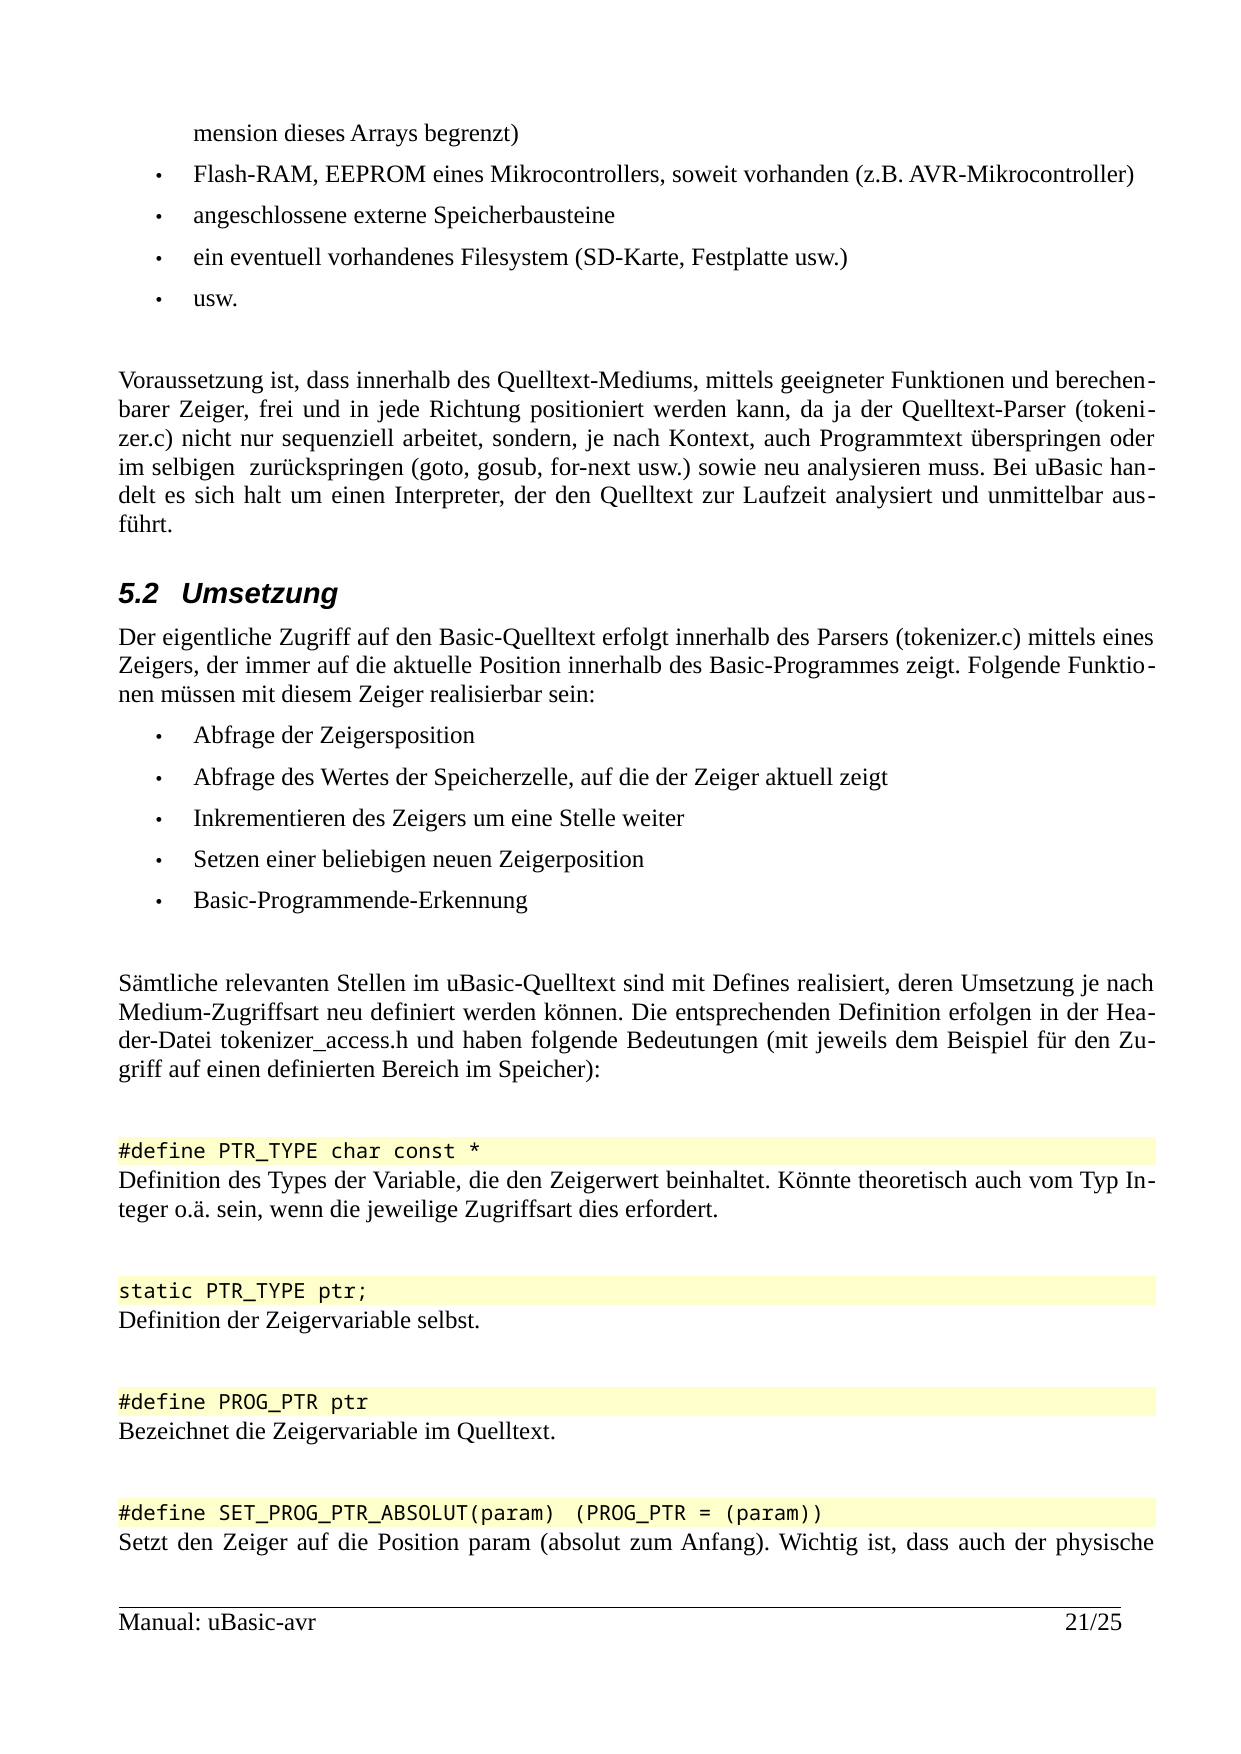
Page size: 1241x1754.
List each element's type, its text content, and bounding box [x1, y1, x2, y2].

text static PTR_TYPE ptr; [118, 1276, 1156, 1305]
text Der eigentliche Zugriff auf den Basic-Quelltext erfolgt innerhalb des Parsers (tokenizer.c) mittels eines Zeigers, der immer auf die aktuelle Position innerhalb des Basic-Programmes zeigt. Folgende Funktio­nen müssen mit diesem Zeiger realisierbar sein: [118, 622, 1156, 708]
text Definition des Types der Variable, die den Zeigerwert beinhaltet. Könnte theoretisch auch vom Typ In­teger o.ä. sein, wenn die jeweilige Zugriffsart dies erfordert. [118, 1165, 1156, 1223]
text #define SET_PROG_PTR_ABSOLUT(param) (PROG_PTR = (param)) [118, 1498, 1156, 1527]
list angeschlossene externe Speicherbausteine [156, 201, 1156, 229]
list Setzen einer beliebigen neuen Zeigerposition [156, 844, 1156, 873]
text Bezeichnet die Zeigervariable im Quelltext. [118, 1416, 1156, 1444]
text Definition der Zeigervariable selbst. [118, 1305, 1156, 1333]
list Inkrementieren des Zeigers um eine Stelle weiter [156, 803, 1156, 832]
subtitle Umsetzung [118, 576, 1156, 609]
list mension dieses Arrays begrenzt) [156, 118, 1156, 147]
list Abfrage der Zeigersposition [156, 720, 1156, 749]
list Flash-RAM, EEPROM eines Mikrocontrollers, soweit vorhanden (z.B. AVR-Mikrocontroller) [156, 159, 1156, 188]
list ein eventuell vorhandenes Filesystem (SD-Karte, Festplatte usw.) [156, 242, 1156, 271]
text Voraussetzung ist, dass innerhalb des Quelltext-Mediums, mittels geeigneter Funktionen und berechen­barer Zeiger, frei und in jede Richtung positioniert werden kann, da ja der Quelltext-Parser (tokeni­zer.c) nicht nur sequenziell arbeitet, sondern, je nach Kontext, auch Programmtext überspringen oder im selbigen zurückspringen (goto, gosub, for-next usw.) sowie neu analysieren muss. Bei uBasic han­delt es sich halt um einen Interpreter, der den Quelltext zur Laufzeit analysiert und unmittelbar aus­führt. [118, 366, 1156, 538]
list usw. [156, 283, 1156, 312]
text #define PROG_PTR ptr [118, 1387, 1156, 1416]
text Sämtliche relevanten Stellen im uBasic-Quelltext sind mit Defines realisiert, deren Umsetzung je nach Medium-Zugriffsart neu definiert werden können. Die entsprechenden Definition erfolgen in der Hea­der-Datei tokenizer_access.h und haben folgende Bedeutungen (mit jeweils dem Beispiel für den Zu­griff auf einen definierten Bereich im Speicher): [118, 968, 1156, 1083]
text Setzt den Zeiger auf die Position param (absolut zum Anfang). Wichtig ist, dass auch der physische [118, 1527, 1156, 1555]
list Abfrage des Wertes der Speicherzelle, auf die der Zeiger aktuell zeigt [156, 762, 1156, 790]
text #define PTR_TYPE char const * [118, 1137, 1156, 1165]
list Basic-Programmende-Erkennung [156, 885, 1156, 914]
